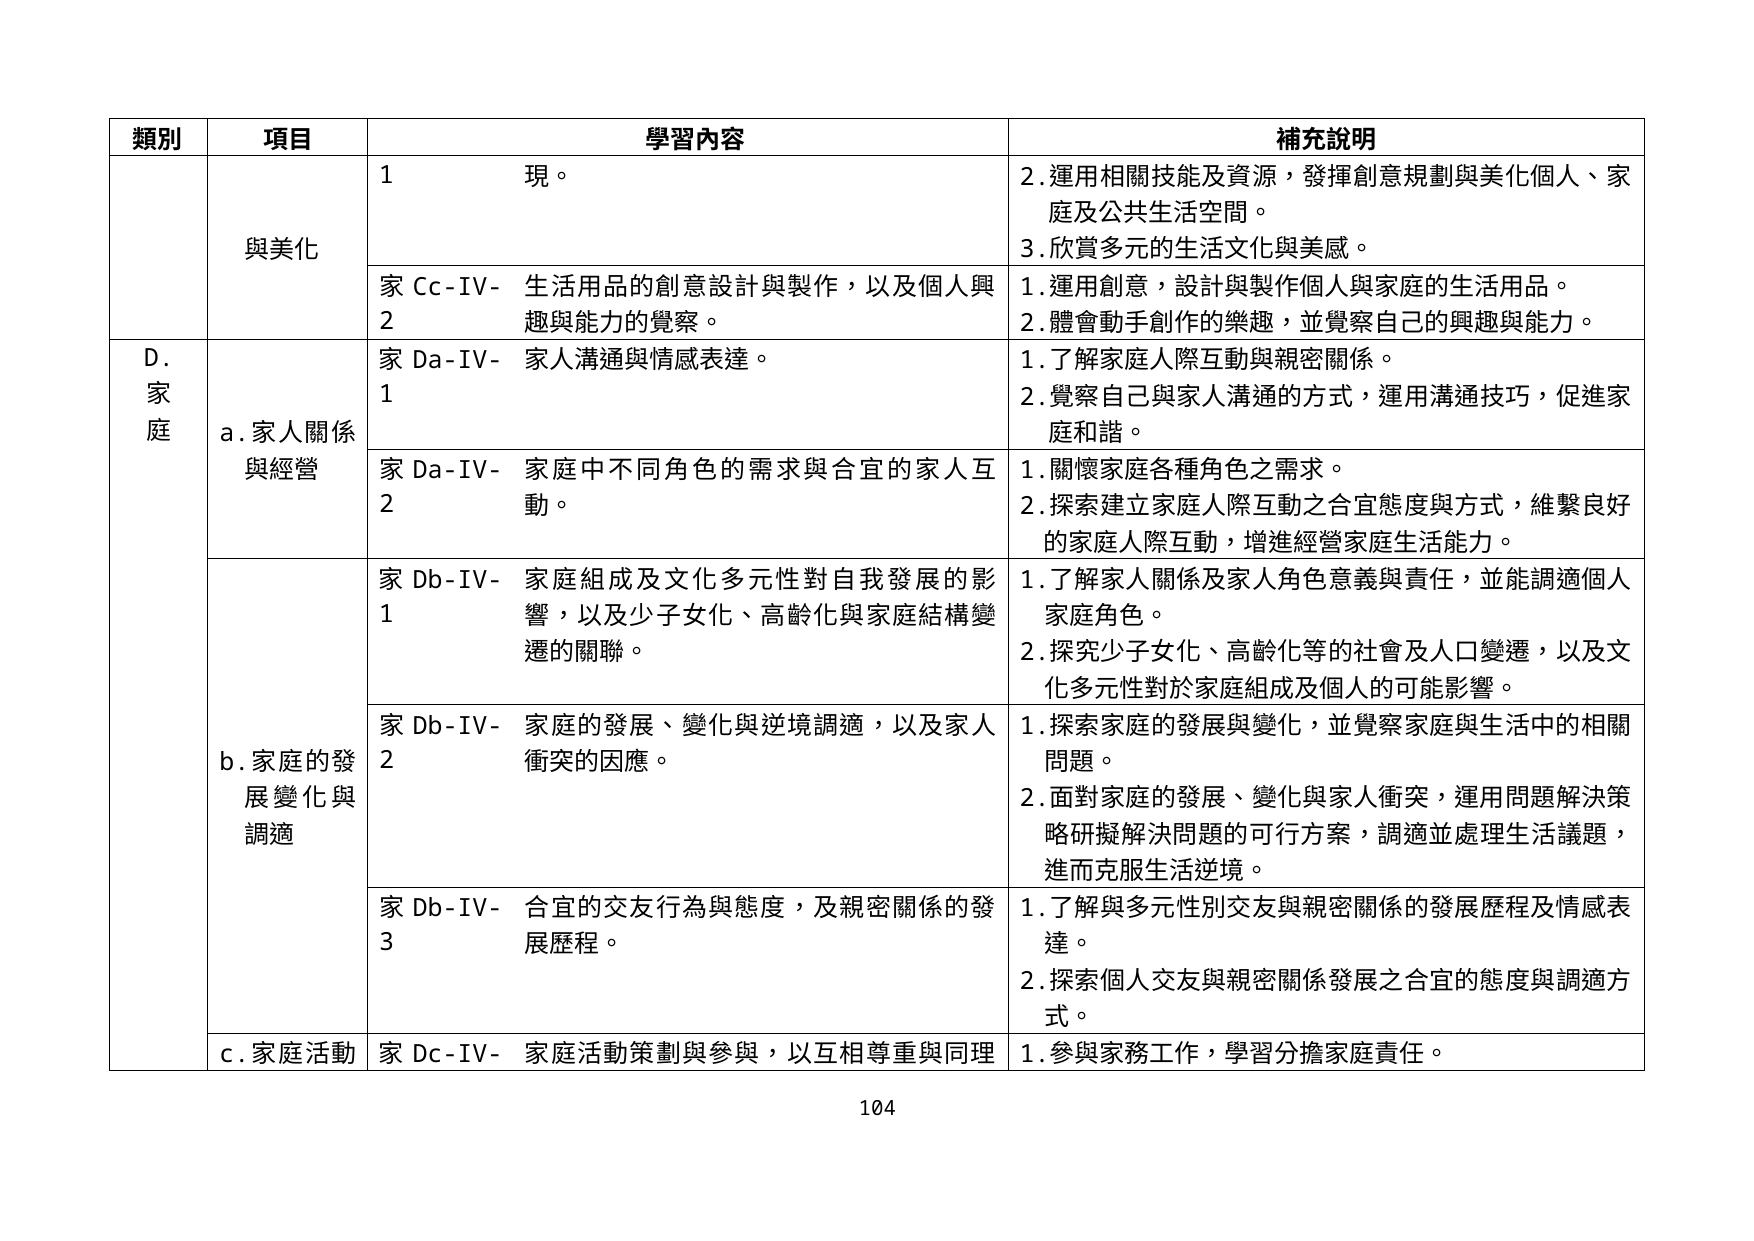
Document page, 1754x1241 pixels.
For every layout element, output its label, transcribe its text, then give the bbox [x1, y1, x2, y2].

table_cell 現。 [513, 156, 1008, 265]
table_cell 家庭組成及文化多元性對自我發展的影響，以及少子女化、高齡化與家庭結構變遷的關聯。 [513, 559, 1008, 704]
table_cell 1.探索家庭的發展與變化，並覺察家庭與生活中的相關問題。 2.面對家庭的發展、變化與家人衝突，運用問題解決策略研擬解決問題的可行方案，調適並處理生活議題，進而克服生活逆境。 [1009, 705, 1644, 887]
table_cell 家庭活動策劃與參與，以互相尊重與同理 [513, 1034, 1008, 1070]
table_cell 家庭中不同角色的需求與合宜的家人互動。 [513, 450, 1008, 558]
table_cell 家Da-IV-2 [368, 450, 513, 558]
table_cell 家Db-IV-2 [368, 705, 513, 887]
table_cell 家Cc-IV-2 [368, 266, 513, 339]
table_cell 1.了解家人關係及家人角色意義與責任，並能調適個人家庭角色。 2.探究少子女化、高齡化等的社會及人口變遷，以及文化多元性對於家庭組成及個人的可能影響。 [1009, 559, 1644, 704]
table_cell b.家庭的發展變化與調適 [208, 559, 367, 1033]
table_cell 1.了解家庭人際互動與親密關係。 2.覺察自己與家人溝通的方式，運用溝通技巧，促進家庭和諧。 [1009, 340, 1644, 448]
table_cell 1.了解與多元性別交友與親密關係的發展歷程及情感表達。 2.探索個人交友與親密關係發展之合宜的態度與調適方式。 [1009, 888, 1644, 1033]
table_cell 1.關懷家庭各種角色之需求。 2.探索建立家庭人際互動之合宜態度與方式，維繫良好的家庭人際互動，增進經營家庭生活能力。 [1009, 450, 1644, 558]
table_cell 家Dc-IV- [368, 1034, 513, 1070]
table_cell 家Da-IV-1 [368, 340, 513, 448]
table_cell a.家人關係與經營 [208, 340, 367, 558]
table_cell 家庭的發展、變化與逆境調適，以及家人衝突的因應。 [513, 705, 1008, 887]
table_cell 家Db-IV-1 [368, 559, 513, 704]
table_cell 1.參與家務工作，學習分擔家庭責任。 [1009, 1034, 1644, 1070]
table_header 學習內容 [368, 119, 1008, 155]
table_cell 與美化 [208, 156, 367, 339]
table_cell 2.運用相關技能及資源，發揮創意規劃與美化個人、家庭及公共生活空間。 3.欣賞多元的生活文化與美感。 [1009, 156, 1644, 265]
table_header 項目 [208, 119, 367, 155]
table_cell [110, 156, 207, 339]
table_cell 1 [368, 156, 513, 265]
table_cell 1.運用創意，設計與製作個人與家庭的生活用品。 2.體會動手創作的樂趣，並覺察自己的興趣與能力。 [1009, 266, 1644, 339]
table_cell D. 家 庭 [110, 340, 207, 1070]
table_cell c.家庭活動 [208, 1034, 367, 1070]
table_cell 合宜的交友行為與態度，及親密關係的發展歷程。 [513, 888, 1008, 1033]
table_header 類別 [110, 119, 207, 155]
table_cell 家Db-IV-3 [368, 888, 513, 1033]
table_header 補充說明 [1009, 119, 1644, 155]
table_cell 家人溝通與情感表達。 [513, 340, 1008, 448]
table_cell 生活用品的創意設計與製作，以及個人興趣與能力的覺察。 [513, 266, 1008, 339]
